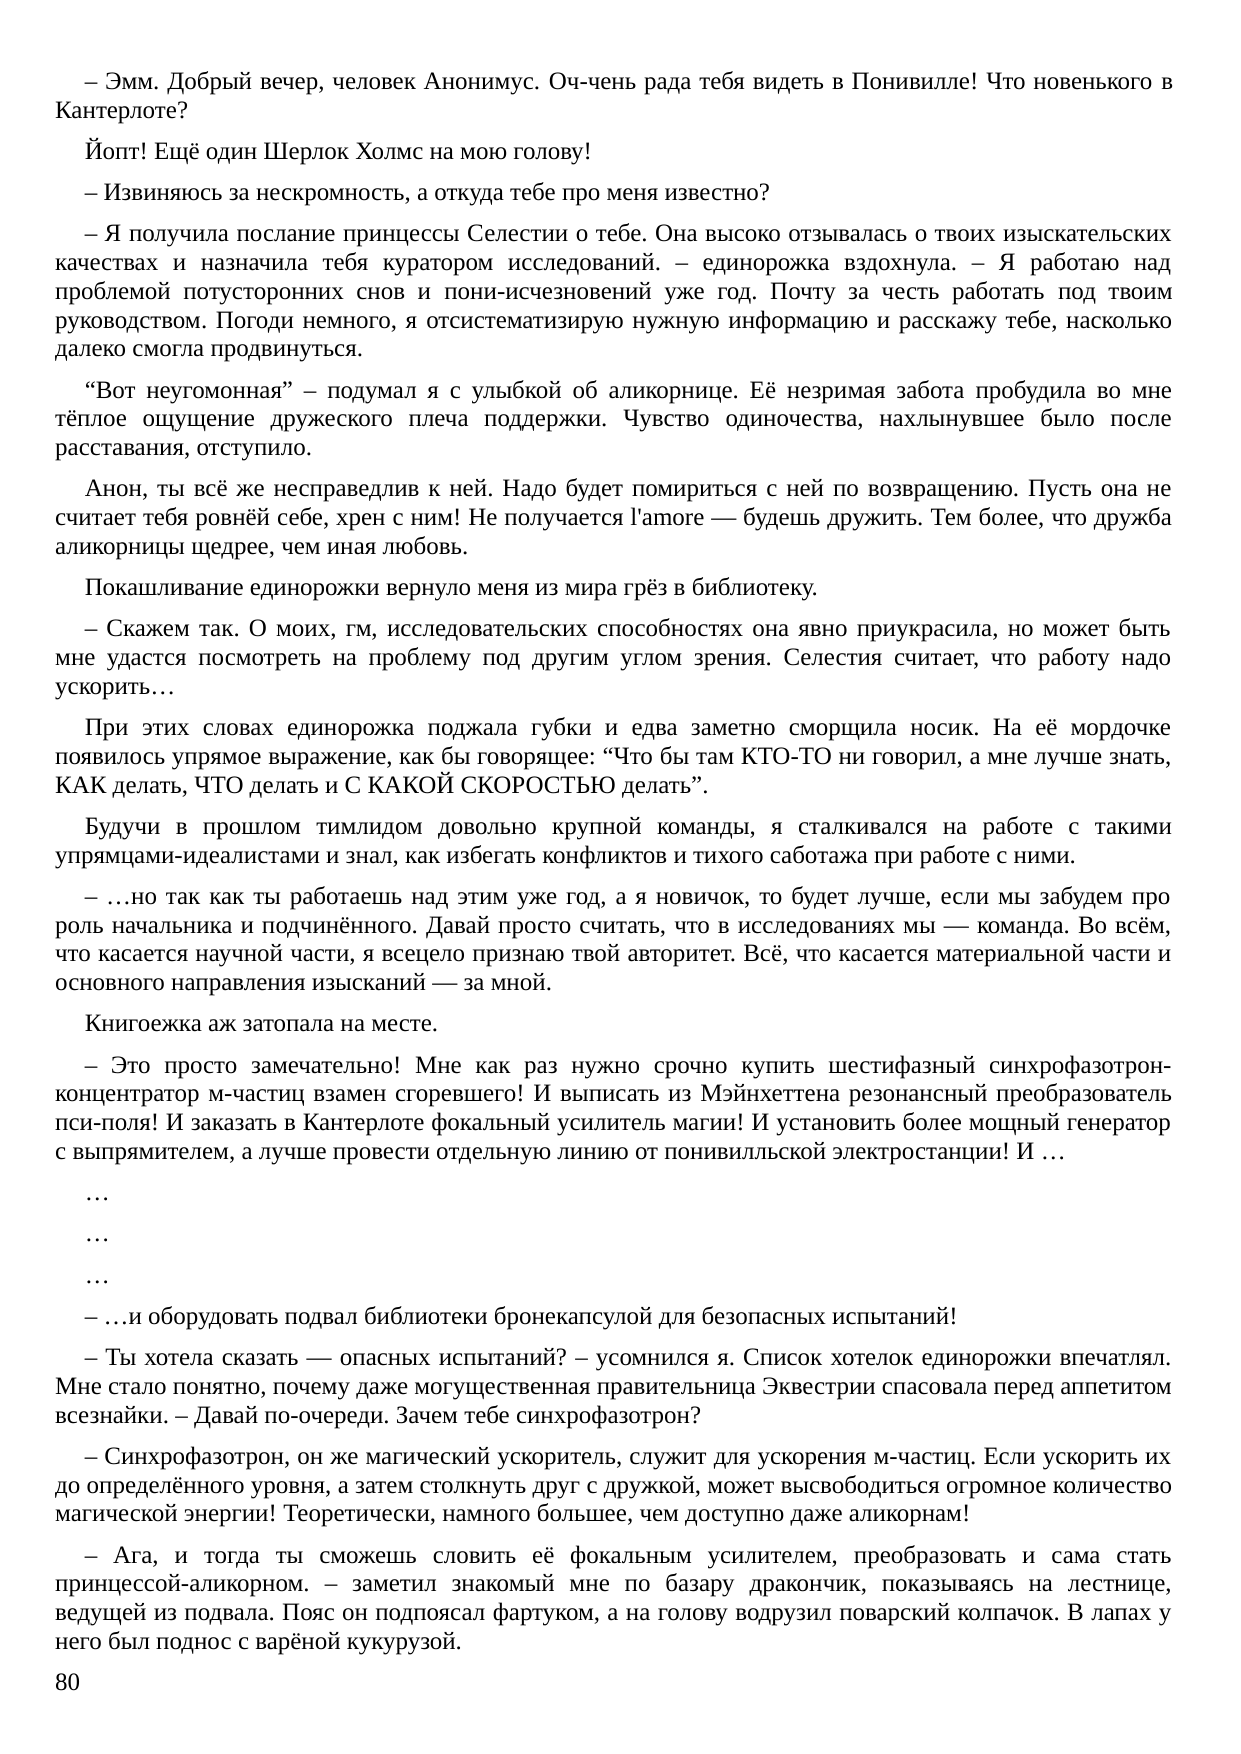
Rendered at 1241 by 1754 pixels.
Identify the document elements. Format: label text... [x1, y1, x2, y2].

text – Ты хотела сказать — опасных испытаний? – усомнился я. Список хотелок единорожки впечатлял. Мне стало понятно, почему даже могущественная правительница Эквестрии спасовала перед аппетитом всезнайки. – Давай по-очереди. Зачем тебе синхрофазотрон? [55, 1342, 1173, 1428]
text Йопт! Ещё один Шерлок Холмс на мою голову! [55, 136, 1173, 165]
text Книгоежка аж затопала на месте. [55, 1008, 1173, 1037]
text – Скажем так. О моих, гм, исследовательских способностях она явно приукрасила, но может быть мне удастся посмотреть на проблему под другим углом зрения. Селестия считает, что работу надо ускорить… [55, 613, 1173, 700]
text Будучи в прошлом тимлидом довольно крупной команды, я сталкивался на работе с такими упрямцами-идеалистами и знал, как избегать конфликтов и тихого саботажа при работе с ними. [55, 811, 1173, 868]
text – Я получила послание принцессы Селестии о тебе. Она высоко отзывалась о твоих изыскательских качествах и назначила тебя куратором исследований. – единорожка вздохнула. – Я работаю над проблемой потусторонних снов и пони-исчезновений уже год. Почту за честь работать под твоим руководством. Погоди немного, я отсистематизирую нужную информацию и расскажу тебе, насколько далеко смогла продвинуться. [55, 218, 1173, 362]
text – …и оборудовать подвал библиотеки бронекапсулой для безопасных испытаний! [55, 1301, 1173, 1330]
text – Эмм. Добрый вечер, человек Анонимус. Оч-чень рада тебя видеть в Понивилле! Что новенького в Кантерлоте? [55, 66, 1173, 123]
text – Ага, и тогда ты сможешь словить её фокальным усилителем, преобразовать и сама стать принцессой-аликорном. – заметил знакомый мне по базару дракончик, показываясь на лестнице, ведущей из подвала. Пояс он подпоясал фартуком, а на голову водрузил поварский колпачок. В лапах у него был поднос с варёной кукурузой. [55, 1540, 1173, 1655]
text … [55, 1218, 1173, 1247]
text Анон, ты всё же несправедлив к ней. Надо будет помириться с ней по возвращению. Пусть она не считает тебя ровнёй себе, хрен с ним! Не получается l'amore — будешь дружить. Тем более, что дружба аликорницы щедрее, чем иная любовь. [55, 473, 1173, 560]
text – Это просто замечательно! Мне как раз нужно срочно купить шестифазный синхрофазотрон-концентратор м-частиц взамен сгоревшего! И выписать из Мэйнхеттена резонансный преобразователь пси-поля! И заказать в Кантерлоте фокальный усилитель магии! И установить более мощный генератор с выпрямителем, а лучше провести отдельную линию от понивилльской электростанции! И … [55, 1050, 1173, 1165]
text “Вот неугомонная” – подумал я с улыбкой об аликорнице. Её незримая забота пробудила во мне тёплое ощущение дружеского плеча поддержки. Чувство одиночества, нахлынувшее было после расставания, отступило. [55, 375, 1173, 461]
text … [55, 1260, 1173, 1288]
text При этих словах единорожка поджала губки и едва заметно сморщила носик. На её мордочке появилось упрямое выражение, как бы говорящее: “Что бы там КТО-ТО ни говорил, а мне лучше знать, КАК делать, ЧТО делать и С КАКОЙ СКОРОСТЬЮ делать”. [55, 712, 1173, 798]
text – …но так как ты работаешь над этим уже год, а я новичок, то будет лучше, если мы забудем про роль начальника и подчинённого. Давай просто считать, что в исследованиях мы — команда. Во всём, что касается научной части, я всецело признаю твой авторитет. Всё, что касается материальной части и основного направления изысканий — за мной. [55, 881, 1173, 996]
text – Синхрофазотрон, он же магический ускоритель, служит для ускорения м-частиц. Если ускорить их до определённого уровня, а затем столкнуть друг с дружкой, может высвободиться огромное количество магической энергии! Теоретически, намного большее, чем доступно даже аликорнам! [55, 1441, 1173, 1527]
text … [55, 1177, 1173, 1206]
text Покашливание единорожки вернуло меня из мира грёз в библиотеку. [55, 572, 1173, 601]
text – Извиняюсь за нескромность, а откуда тебе про меня известно? [55, 177, 1173, 206]
